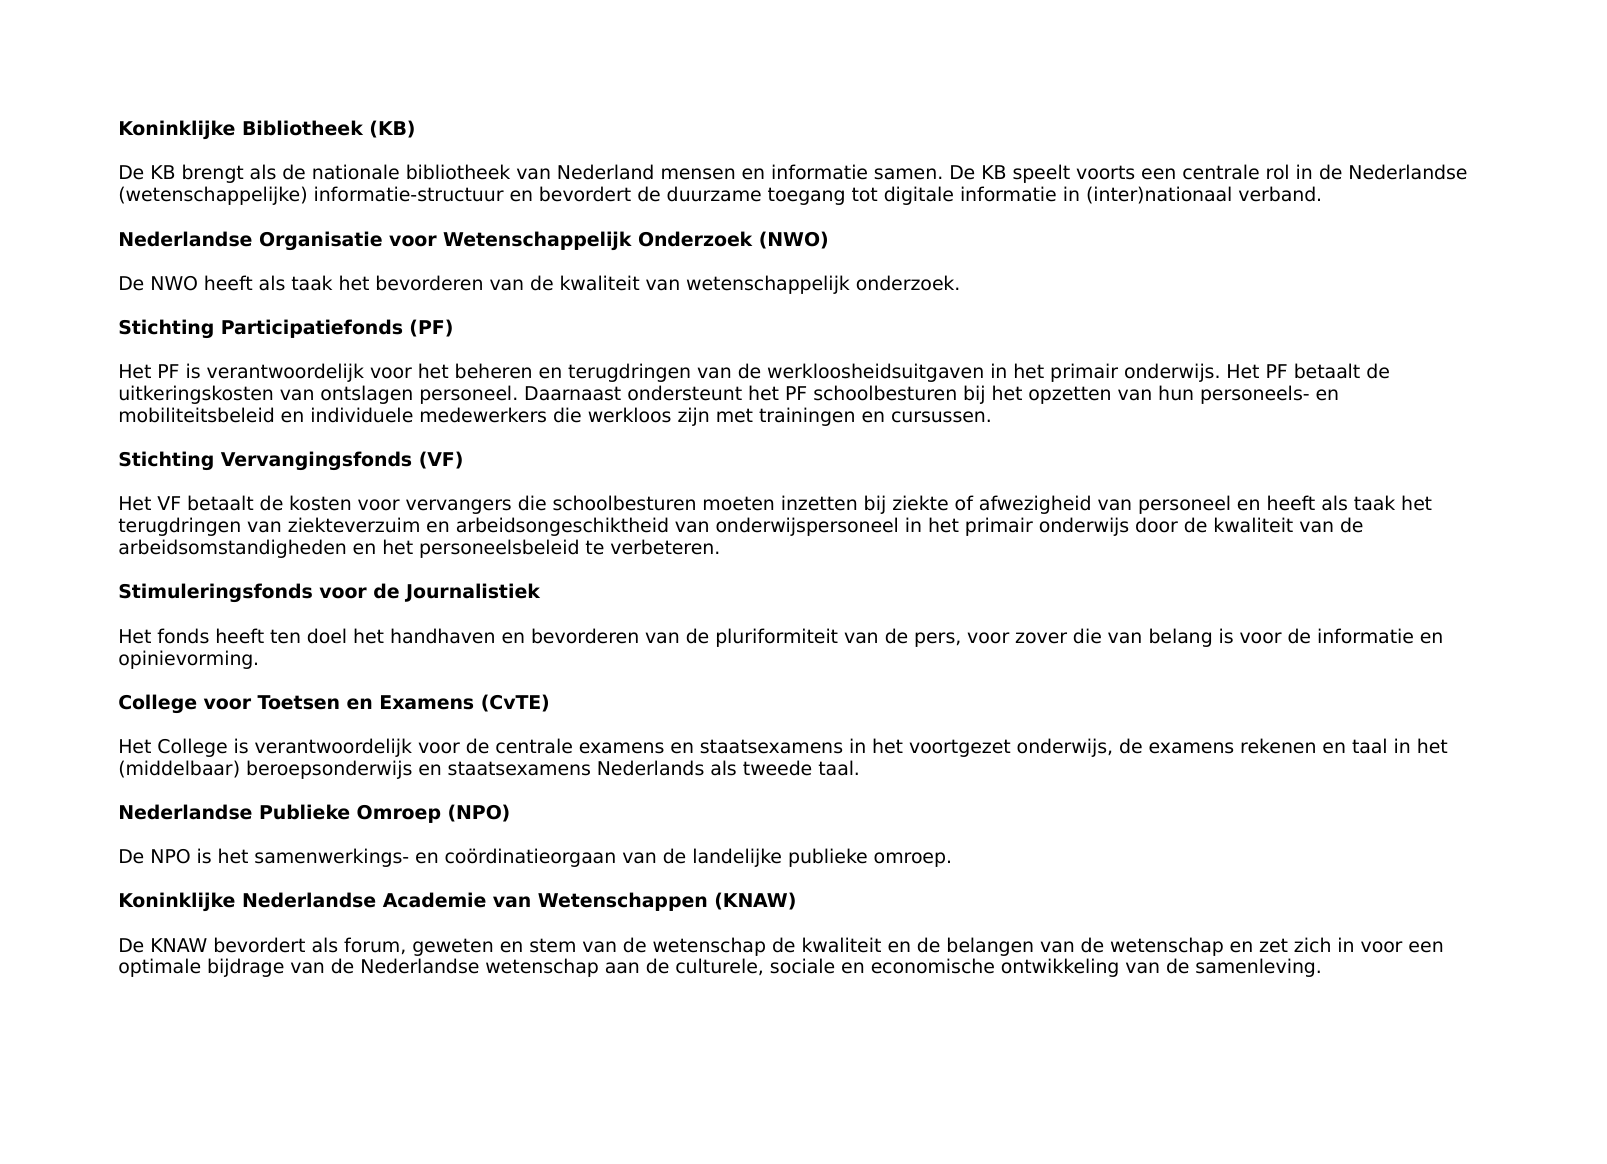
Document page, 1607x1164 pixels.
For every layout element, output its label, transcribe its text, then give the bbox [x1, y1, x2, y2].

text De KNAW bevordert als forum, geweten en stem van de wetenschap de kwaliteit en de belangen van de wetenschap en zet zich in voor een optimale bijdrage van de Nederlandse wetenschap aan de culturele, sociale en economische ontwikkeling van de samenleving. [118, 934, 1488, 978]
subtitle Stichting Participatiefonds (PF) [118, 317, 1488, 339]
text De NPO is het samenwerkings- en coördinatieorgaan van de landelijke publieke omroep. [118, 846, 1488, 868]
subtitle Koninklijke Nederlandse Academie van Wetenschappen (KNAW) [118, 890, 1488, 912]
subtitle Nederlandse Organisatie voor Wetenschappelijk Onderzoek (NWO) [118, 228, 1488, 250]
text De KB brengt als de nationale bibliotheek van Nederland mensen en informatie samen. De KB speelt voorts een centrale rol in de Nederlandse (wetenschappelijke) informatie-structuur en bevordert de duurzame toegang tot digitale informatie in (inter)nationaal verband. [118, 162, 1488, 206]
subtitle Koninklijke Bibliotheek (KB) [118, 118, 1488, 140]
text De NWO heeft als taak het bevorderen van de kwaliteit van wetenschappelijk onderzoek. [118, 273, 1488, 294]
text Het VF betaalt de kosten voor vervangers die schoolbesturen moeten inzetten bij ziekte of afwezigheid van personeel en heeft als taak het terugdringen van ziekteverzuim en arbeidsongeschiktheid van onderwijspersoneel in het primair onderwijs door de kwaliteit van de arbeidsomstandigheden en het personeelsbeleid te verbeteren. [118, 493, 1488, 559]
text Het College is verantwoordelijk voor de centrale examens en staatsexamens in het voortgezet onderwijs, de examens rekenen en taal in het (middelbaar) beroepsonderwijs en staatsexamens Nederlands als tweede taal. [118, 736, 1488, 780]
subtitle Stichting Vervangingsfonds (VF) [118, 449, 1488, 471]
subtitle Nederlandse Publieke Omroep (NPO) [118, 802, 1488, 824]
subtitle College voor Toetsen en Examens (CvTE) [118, 692, 1488, 714]
subtitle Stimuleringsfonds voor de Journalistiek [118, 581, 1488, 603]
text Het fonds heeft ten doel het handhaven en bevorderen van de pluriformiteit van de pers, voor zover die van belang is voor de informatie en opinievorming. [118, 626, 1488, 669]
text Het PF is verantwoordelijk voor het beheren en terugdringen van de werkloosheidsuitgaven in het primair onderwijs. Het PF betaalt de uitkeringskosten van ontslagen personeel. Daarnaast ondersteunt het PF schoolbesturen bij het opzetten van hun personeels- en mobiliteitsbeleid en individuele medewerkers die werkloos zijn met trainingen en cursussen. [118, 361, 1488, 427]
